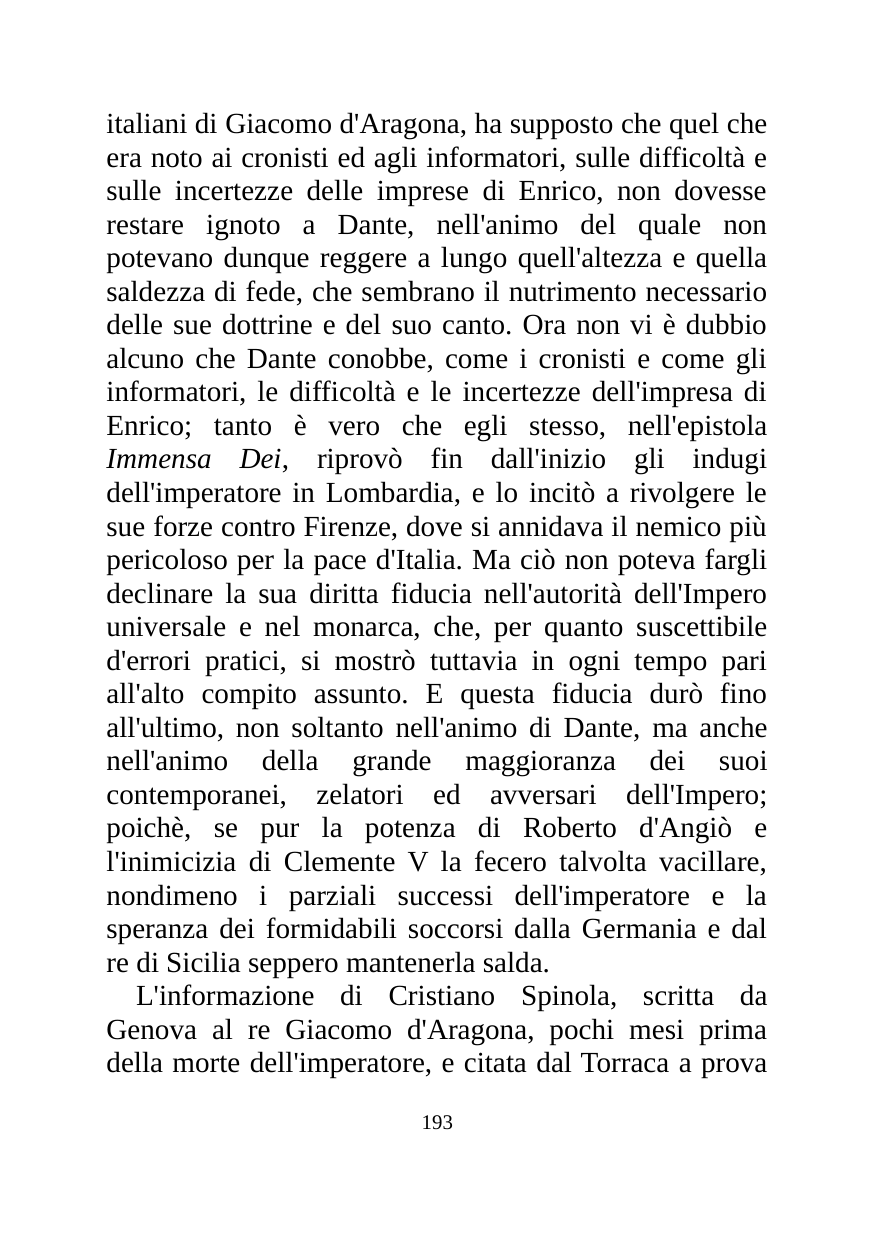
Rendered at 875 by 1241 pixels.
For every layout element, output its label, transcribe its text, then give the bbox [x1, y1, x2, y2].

text L'informazione di Cristiano Spinola, scritta da Genova al re Giacomo d'Aragona, pochi mesi prima della morte dell'imperatore, e citata dal Torraca a prova [106, 978, 768, 1079]
text italiani di Giacomo d'Aragona, ha supposto che quel che era noto ai cronisti ed agli informatori, sulle difficoltà e sulle incertezze delle imprese di Enrico, non dovesse restare ignoto a Dante, nell'animo del quale non potevano dunque reggere a lungo quell'altezza e quella saldezza di fede, che sembrano il nutrimento necessario delle sue dottrine e del suo canto. Ora non vi è dubbio alcuno che Dante conobbe, come i cronisti e come gli informatori, le difficoltà e le incertezze dell'impresa di Enrico; tanto è vero che egli stesso, nell'epistola Immensa Dei, riprovò fin dall'inizio gli indugi dell'imperatore in Lombardia, e lo incitò a rivolgere le sue forze contro Firenze, dove si annidava il nemico più pericoloso per la pace d'Italia. Ma ciò non poteva fargli declinare la sua diritta fiducia nell'autorità dell'Impero universale e nel monarca, che, per quanto suscettibile d'errori pratici, si mostrò tuttavia in ogni tempo pari all'alto compito assunto. E questa fiducia durò fino all'ultimo, non soltanto nell'animo di Dante, ma anche nell'animo della grande maggioranza dei suoi contemporanei, zelatori ed avversari dell'Impero; poichè, se pur la potenza di Roberto d'Angiò e l'inimicizia di Clemente V la fecero talvolta vacillare, nondimeno i parziali successi dell'imperatore e la speranza dei formidabili soccorsi dalla Germania e dal re di Sicilia seppero mantenerla salda. [106, 106, 768, 978]
